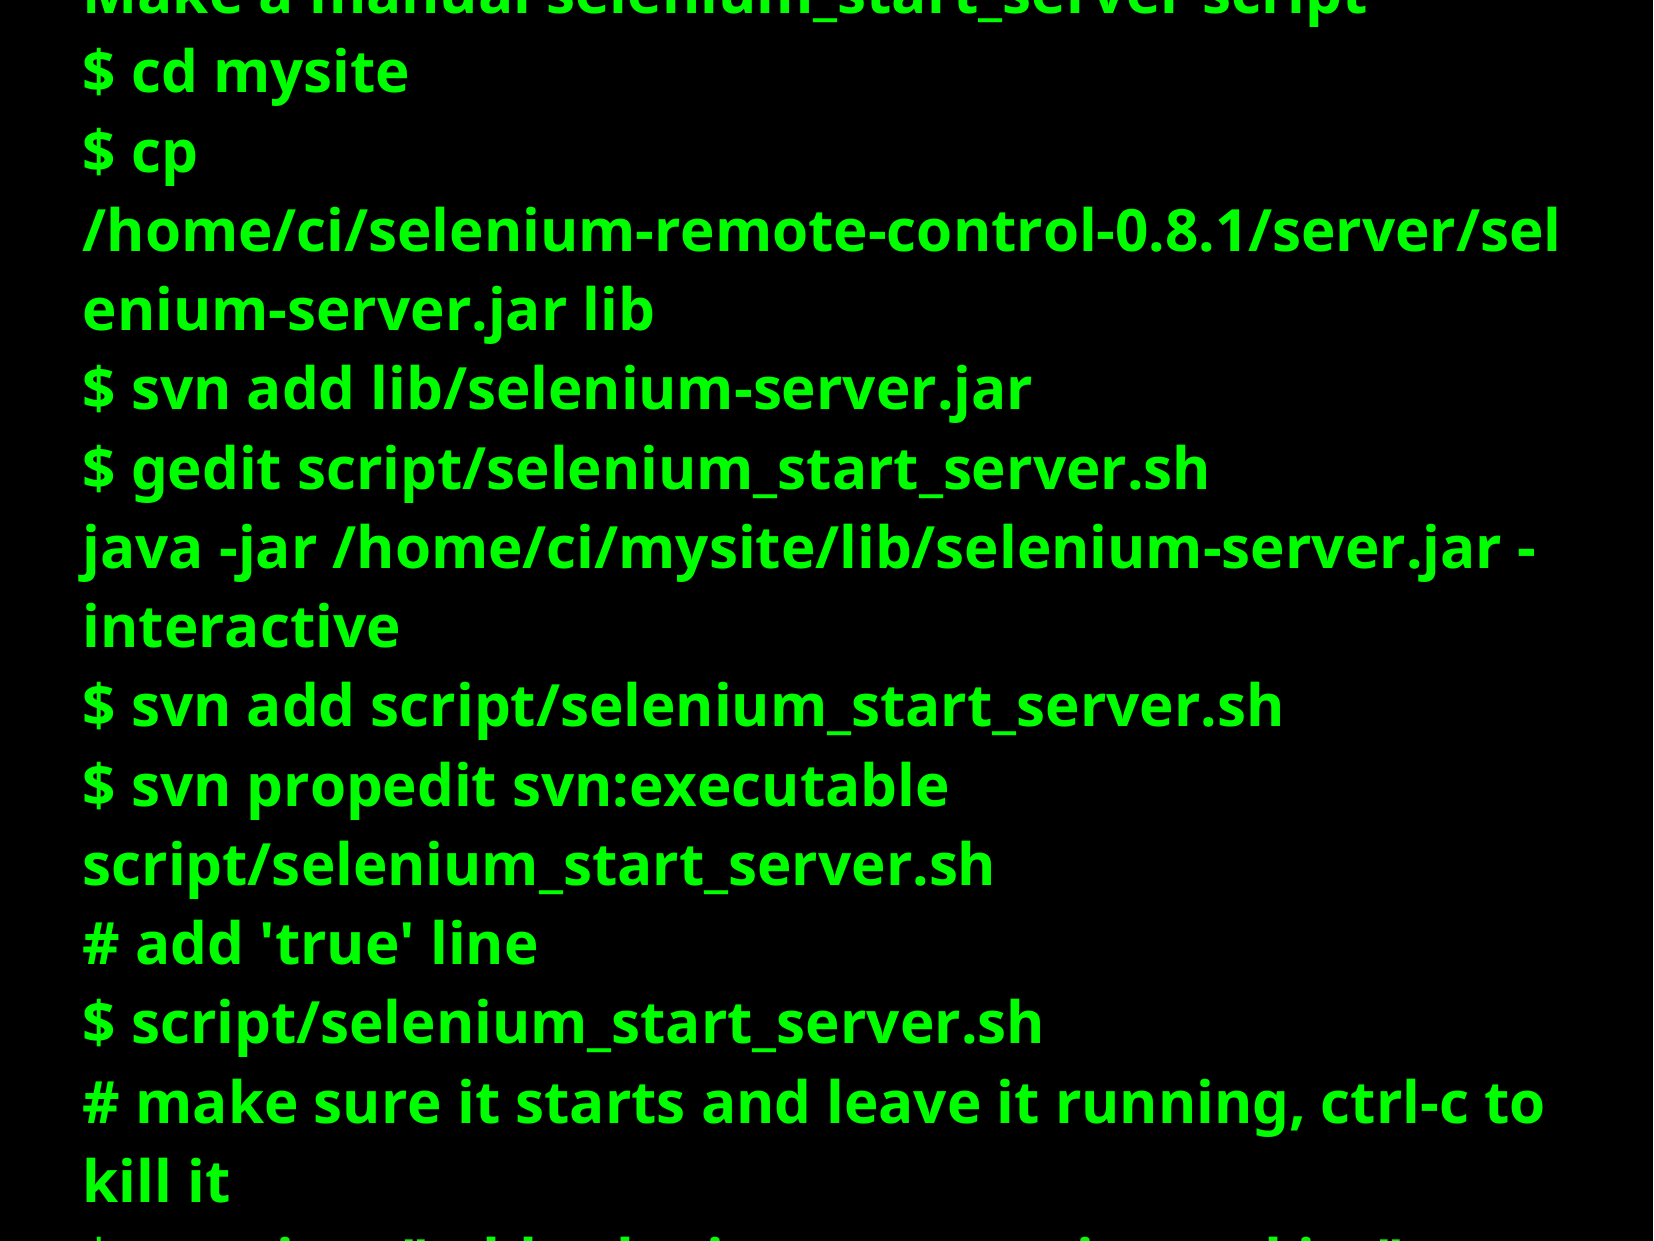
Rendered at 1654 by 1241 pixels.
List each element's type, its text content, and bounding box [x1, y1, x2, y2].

title Make a manual selenium_start_server script $ cd mysite $ cp /home/ci/selenium-remote-control-0.8.1/server/selenium-server.jar lib $ svn add lib/selenium-server.jar $ gedit script/selenium_start_server.sh java -jar /home/ci/mysite/lib/selenium-server.jar -interactive $ svn add script/selenium_start_server.sh $ svn propedit svn:executable script/selenium_start_server.sh # add 'true' line $ script/selenium_start_server.sh # make sure it starts and leave it running, ctrl-c to kill it $ svn ci -m "add selenium start script and jar" [82, 49, 1571, 1201]
